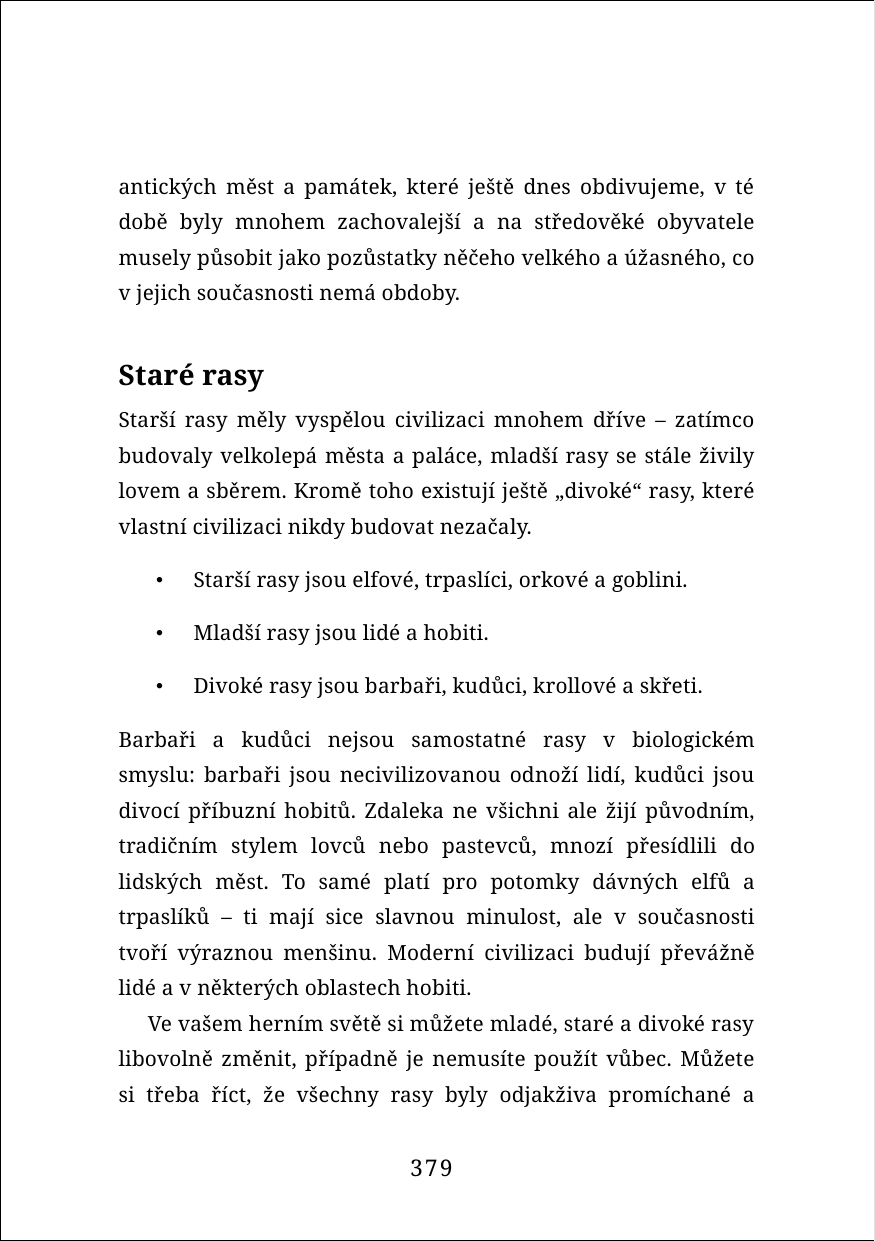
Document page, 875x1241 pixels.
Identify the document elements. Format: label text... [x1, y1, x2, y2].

text antických měst a památek, které ještě dnes obdivujeme, v té době byly mnohem zachovalejší a na středověké obyvatele musely působit jako pozůstatky něčeho velkého a úžasného, co v jejich současnosti nemá obdoby. [118, 172, 756, 307]
list Mladší rasy jsou lidé a hobiti. [156, 618, 756, 647]
subtitle Staré rasy [118, 355, 756, 393]
text Barbaři a kudůci nejsou samostatné rasy v biologickém smyslu: barbaři jsou necivilizovanou odnoží lidí, kudůci jsou divocí příbuzní hobitů. Zdaleka ne všichni ale žijí původním, tradičním stylem lovců nebo pastevců, mnozí přesídlili do lidských měst. To samé platí pro potomky dávných elfů a trpaslíků – ti mají sice slavnou minulost, ale v současnosti tvoří výraznou menšinu. Moderní civilizaci budují převážně lidé a v některých oblastech hobiti. Ve vašem herním světě si můžete mladé, staré a divoké rasy libovolně změnit, případně je nemusíte použít vůbec. Můžete si třeba říct, že všechny rasy byly odjakživa promíchané a [118, 725, 756, 1108]
text Starší rasy měly vyspělou civilizaci mnohem dříve – zatímco budovaly velkolepá města a paláce, mladší rasy se stále živily lovem a sběrem. Kromě toho existují ještě „divoké“ rasy, které vlastní civilizaci nikdy budovat nezačaly. [118, 405, 756, 540]
list Starší rasy jsou elfové, trpaslíci, orkové a goblini. [156, 565, 756, 593]
list Divoké rasy jsou barbaři, kudůci, krollové a skřeti. [156, 672, 756, 700]
